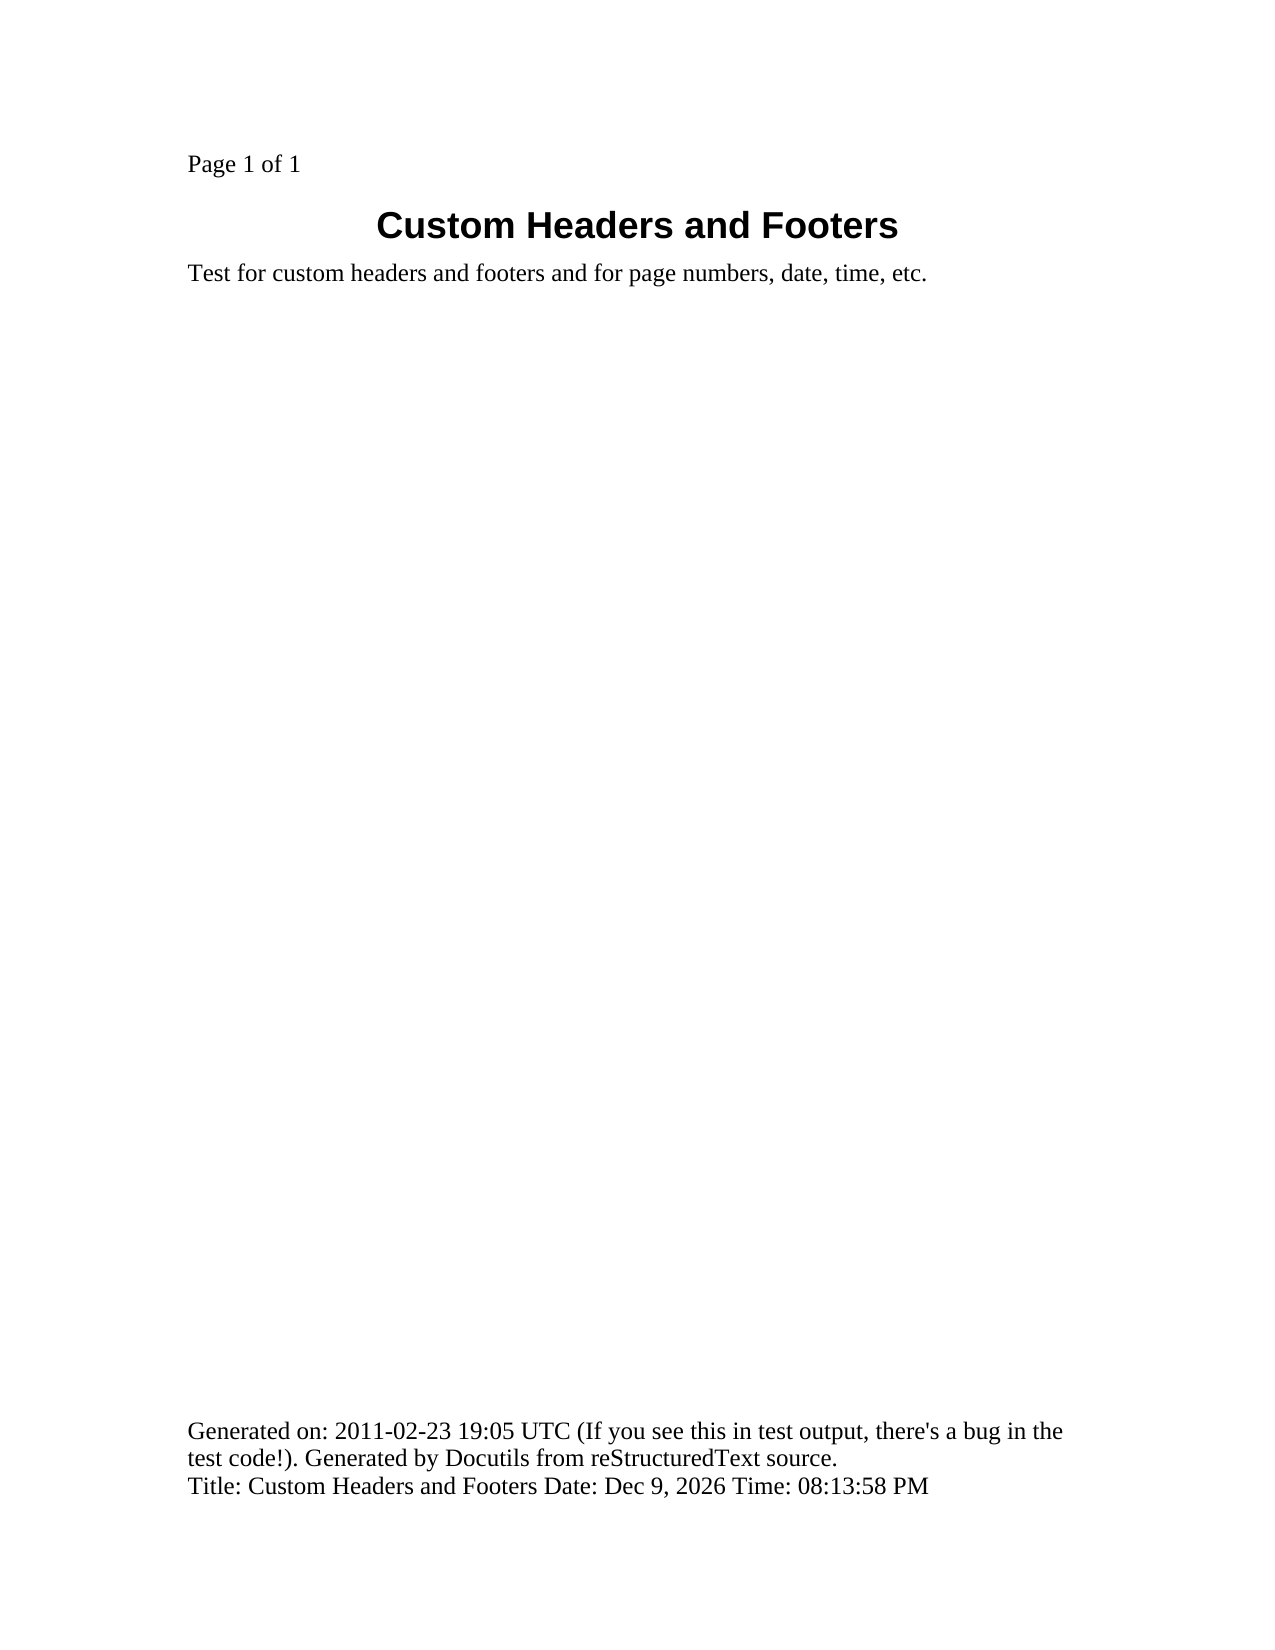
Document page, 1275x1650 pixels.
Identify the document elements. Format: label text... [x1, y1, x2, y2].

title Custom Headers and Footers [187, 204, 1087, 246]
text Test for custom headers and footers and for page numbers, date, time, etc. [187, 259, 1087, 287]
